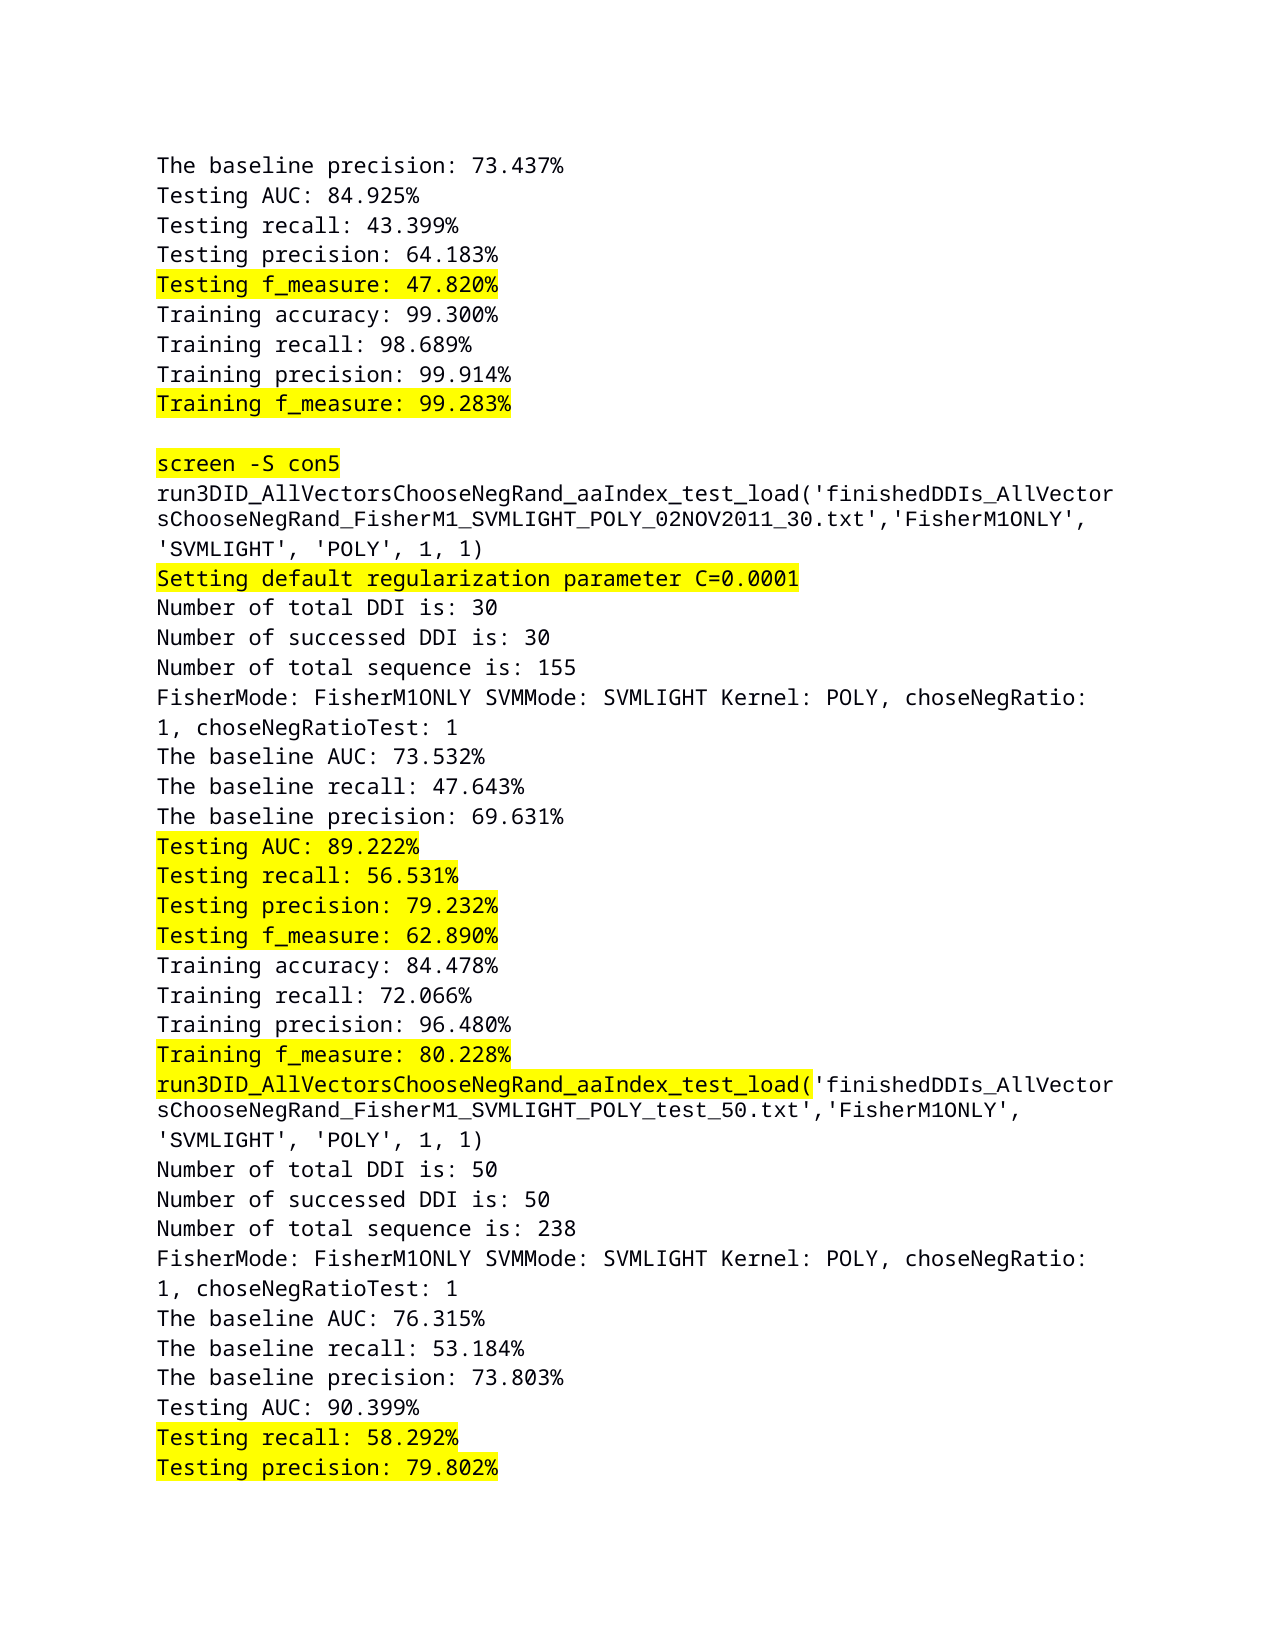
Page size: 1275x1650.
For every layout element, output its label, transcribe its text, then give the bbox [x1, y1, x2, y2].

text The baseline recall: 53.184% [156, 1332, 1118, 1362]
text Training precision: 99.914% [156, 358, 1118, 388]
text The baseline precision: 73.437% [156, 150, 1118, 180]
text Number of total sequence is: 238 [156, 1213, 1118, 1243]
text The baseline AUC: 76.315% [156, 1303, 1118, 1332]
text Testing f_measure: 47.820% [156, 269, 1118, 299]
text Number of total DDI is: 30 [156, 592, 1118, 622]
text Number of total DDI is: 50 [156, 1154, 1118, 1183]
text Number of successed DDI is: 30 [156, 622, 1118, 652]
text Testing AUC: 89.222% [156, 831, 1118, 860]
text run3DID_AllVectorsChooseNegRand_aaIndex_test_load('finishedDDIs_AllVectorsChooseNegRand_FisherM1_SVMLIGHT_POLY_02NOV2011_30.txt','FisherM1ONLY', 'SVMLIGHT', 'POLY', 1, 1) [156, 478, 1118, 562]
text Training f_measure: 80.228% [156, 1039, 1118, 1069]
text Testing recall: 43.399% [156, 209, 1118, 239]
text Number of total sequence is: 155 [156, 652, 1118, 682]
text Testing recall: 58.292% [156, 1422, 1118, 1452]
text Testing recall: 56.531% [156, 860, 1118, 890]
text Number of successed DDI is: 50 [156, 1183, 1118, 1213]
text Testing AUC: 90.399% [156, 1392, 1118, 1422]
text Testing AUC: 84.925% [156, 180, 1118, 209]
text The baseline recall: 47.643% [156, 771, 1118, 801]
text Training precision: 96.480% [156, 1009, 1118, 1039]
text Training recall: 98.689% [156, 329, 1118, 358]
text screen -S con5 [156, 448, 1118, 478]
text Testing precision: 79.232% [156, 890, 1118, 920]
text Setting default regularization parameter C=0.0001 [156, 562, 1118, 592]
text Training accuracy: 84.478% [156, 950, 1118, 979]
text The baseline precision: 69.631% [156, 801, 1118, 831]
text FisherMode: FisherM1ONLY SVMMode: SVMLIGHT Kernel: POLY, choseNegRatio: 1, choseNegRatioTest: 1 [156, 1243, 1118, 1303]
text Training recall: 72.066% [156, 979, 1118, 1009]
text Testing f_measure: 62.890% [156, 920, 1118, 950]
text Testing precision: 64.183% [156, 239, 1118, 269]
text Training accuracy: 99.300% [156, 299, 1118, 329]
text Training f_measure: 99.283% [156, 388, 1118, 418]
text FisherMode: FisherM1ONLY SVMMode: SVMLIGHT Kernel: POLY, choseNegRatio: 1, choseNegRatioTest: 1 [156, 682, 1118, 741]
text Testing precision: 79.802% [156, 1452, 1118, 1481]
text The baseline AUC: 73.532% [156, 741, 1118, 771]
text run3DID_AllVectorsChooseNegRand_aaIndex_test_load('finishedDDIs_AllVectorsChooseNegRand_FisherM1_SVMLIGHT_POLY_test_50.txt','FisherM1ONLY', 'SVMLIGHT', 'POLY', 1, 1) [156, 1069, 1118, 1154]
text The baseline precision: 73.803% [156, 1362, 1118, 1392]
